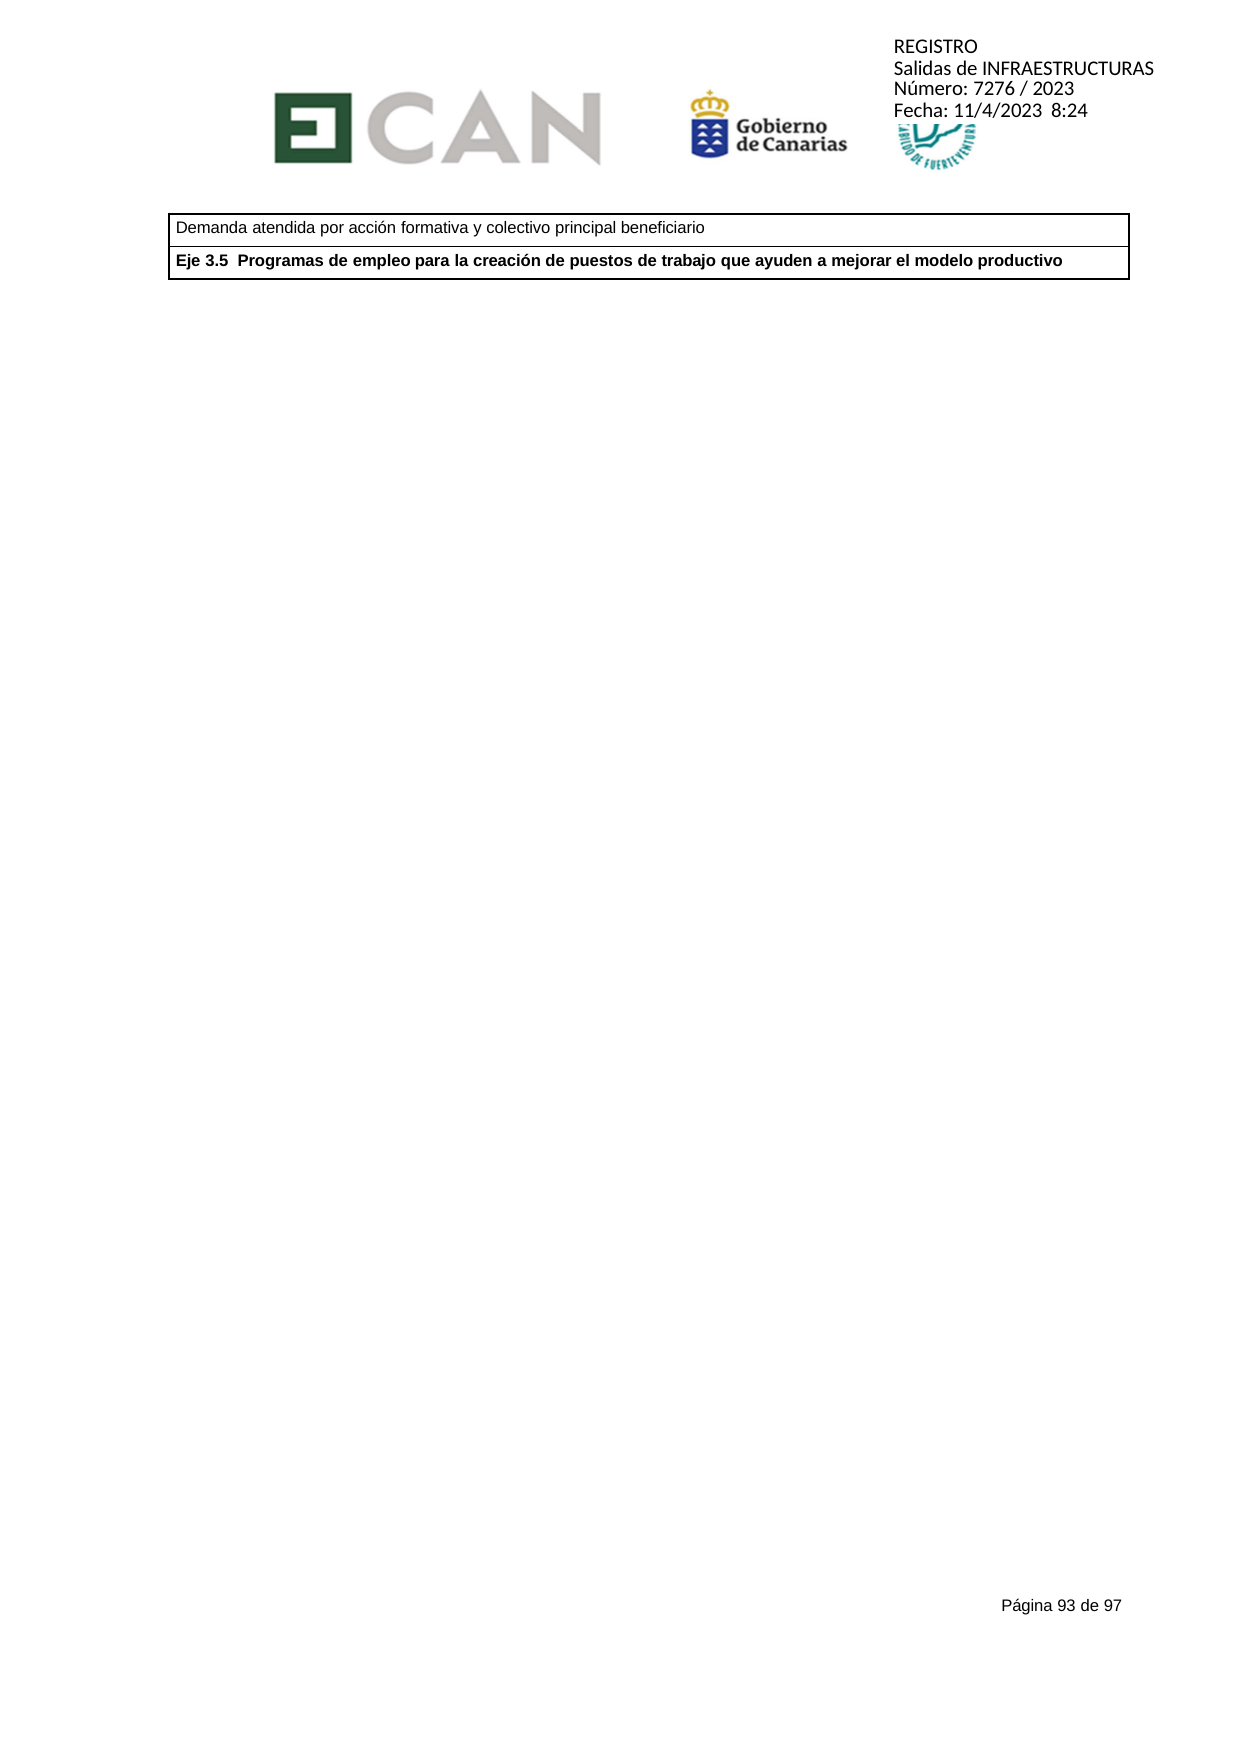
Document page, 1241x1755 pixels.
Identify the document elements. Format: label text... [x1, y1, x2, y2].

table_cell Eje 3.5 Programas de empleo para la creación de puestos de trabajo que ayuden a mejorar el modelo productivo [170, 247, 1128, 278]
table_cell Demanda atendida por acción formativa y colectivo principal beneficiario [170, 215, 1128, 246]
